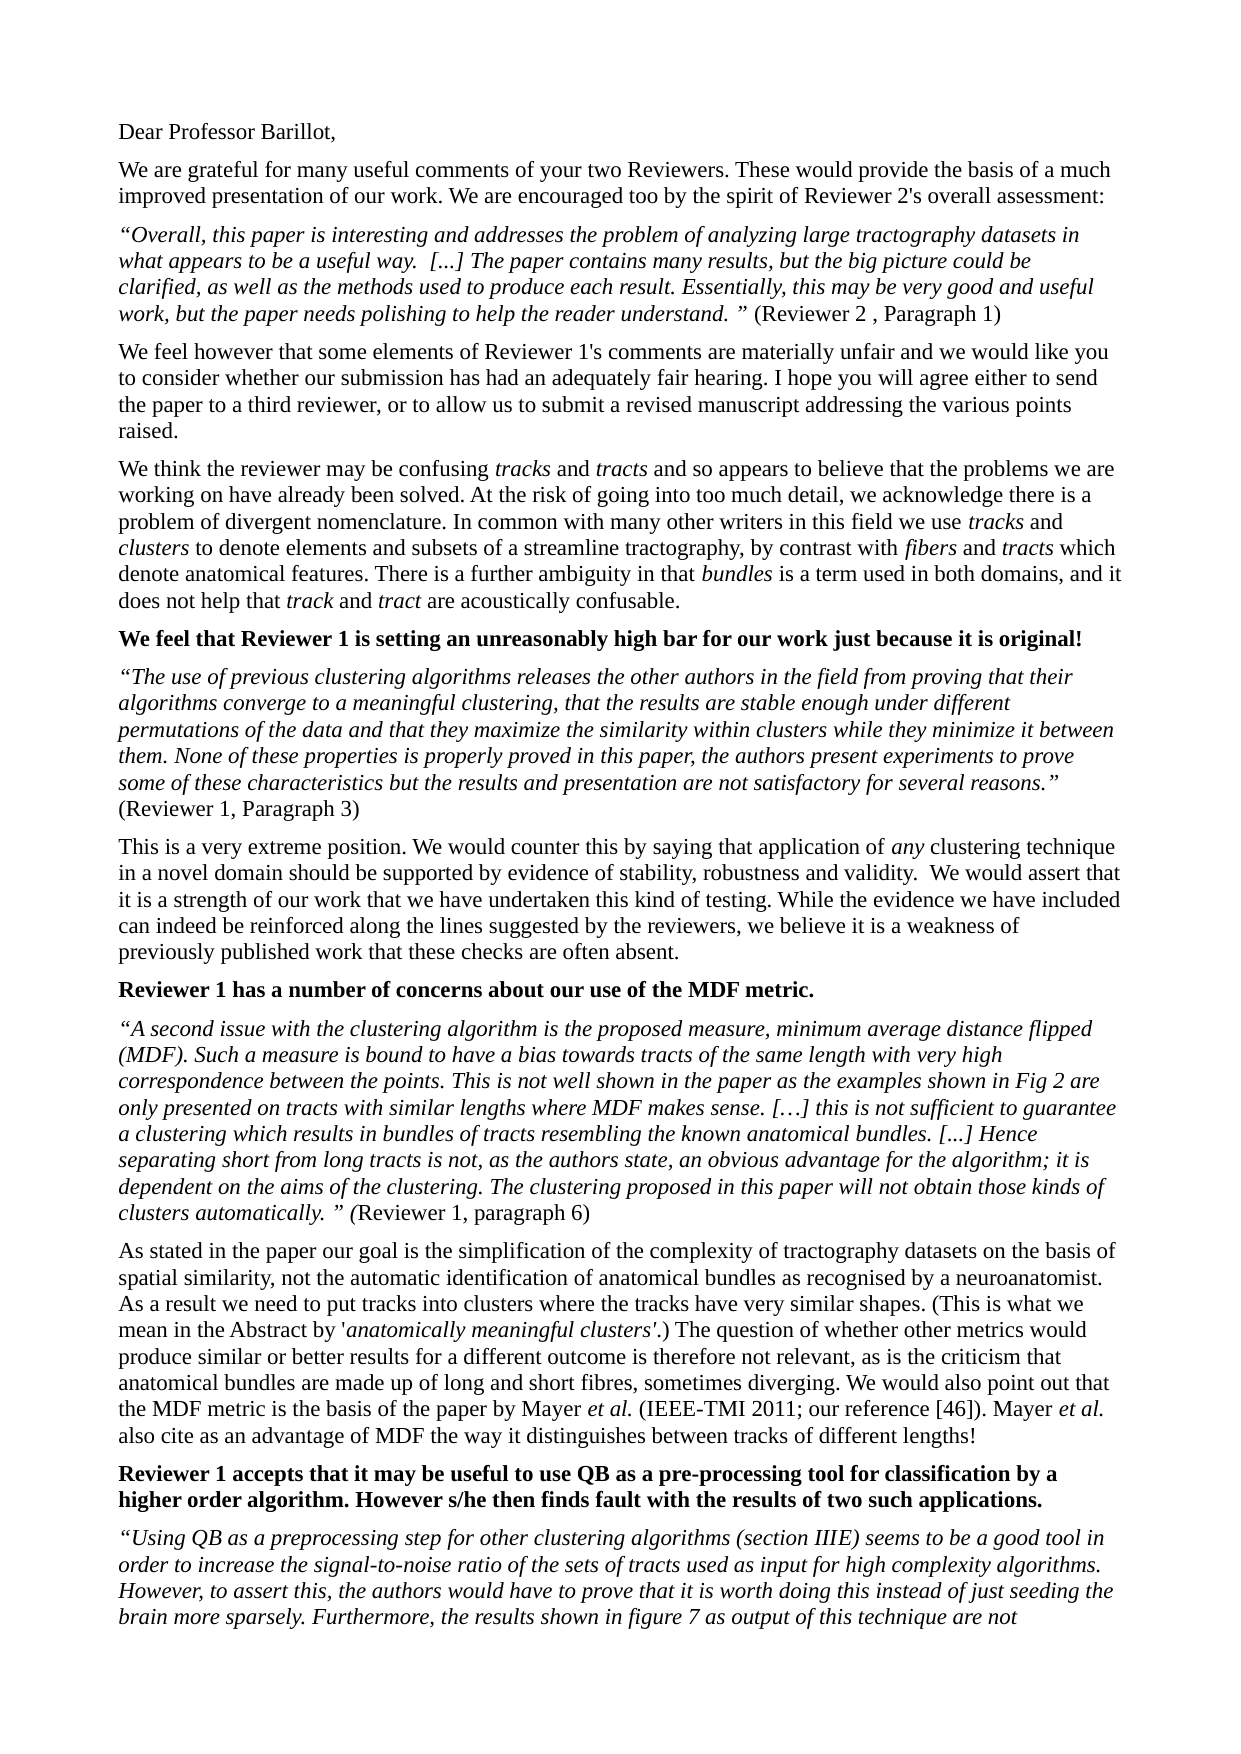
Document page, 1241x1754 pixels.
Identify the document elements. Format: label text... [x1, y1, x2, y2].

text We feel however that some elements of Reviewer 1's comments are materially unfair and we would like you to consider whether our submission has had an adequately fair hearing. I hope you will agree either to send the paper to a third reviewer, or to allow us to submit a revised manuscript addressing the various points raised. [118, 338, 1122, 443]
text We are grateful for many useful comments of your two Reviewers. These would provide the basis of a much improved presentation of our work. We are encouraged too by the spirit of Reviewer 2's overall assessment: [118, 156, 1122, 209]
text Reviewer 1 has a number of concerns about our use of the MDF metric. [118, 977, 1122, 1003]
text We feel that Reviewer 1 is setting an unreasonably high bar for our work just because it is original! [118, 625, 1122, 651]
list “A second issue with the clustering algorithm is the proposed measure, minimum average distance flipped (MDF). Such a measure is bound to have a bias towards tracts of the same length with very high correspondence between the points. This is not well shown in the paper as the examples shown in Fig 2 are only presented on tracts with similar lengths where MDF makes sense. […] this is not sufficient to guarantee a clustering which results in bundles of tracts resembling the known anatomical bundles. [...] Hence separating short from long tracts is not, as the authors state, an obvious advantage for the algorithm; it is dependent on the aims of the clustering. The clustering proposed in this paper will not obtain those kinds of clusters automatically. ” (Reviewer 1, paragraph 6) [81, 1015, 1122, 1226]
text This is a very extreme position. We would counter this by saying that application of any clustering technique in a novel domain should be supported by evidence of stability, robustness and validity. We would assert that it is a strength of our work that we have undertaken this kind of testing. While the evidence we have included can indeed be reinforced along the lines suggested by the reviewers, we believe it is a weakness of previously published work that these checks are often absent. [118, 833, 1122, 965]
text “Overall, this paper is interesting and addresses the problem of analyzing large tractography datasets in what appears to be a useful way. [...] The paper contains many results, but the big picture could be clarified, as well as the methods used to produce each result. Essentially, this may be very good and useful work, but the paper needs polishing to help the reader understand. ” (Reviewer 2 , Paragraph 1) [118, 221, 1122, 326]
text Reviewer 1 accepts that it may be useful to use QB as a pre-processing tool for classification by a higher order algorithm. However s/he then finds fault with the results of two such applications. [118, 1460, 1122, 1513]
text We think the reviewer may be confusing tracks and tracts and so appears to believe that the problems we are working on have already been solved. At the risk of going into too much detail, we acknowledge there is a problem of divergent nomenclature. In common with many other writers in this field we use tracks and clusters to denote elements and subsets of a streamline tractography, by contrast with fibers and tracts which denote anatomical features. There is a further ambiguity in that bundles is a term used in both domains, and it does not help that track and tract are acoustically confusable. [118, 455, 1122, 613]
text “The use of previous clustering algorithms releases the other authors in the field from proving that their algorithms converge to a meaningful clustering, that the results are stable enough under different permutations of the data and that they maximize the similarity within clusters while they minimize it between them. None of these properties is properly proved in this paper, the authors present experiments to prove some of these characteristics but the results and presentation are not satisfactory for several reasons.” (Reviewer 1, Paragraph 3) [118, 663, 1122, 821]
text “Using QB as a preprocessing step for other clustering algorithms (section III­E) seems to be a good tool in order to increase the signal-­to-­noise ratio of the sets of tracts used as input for high complexity algorithms. However, to assert this, the authors would have to prove that it is worth doing this instead of just seeding the brain more sparsely. Furthermore, the results shown in figure 7 as output of this technique are not [118, 1524, 1122, 1630]
list As stated in the paper our goal is the simplification of the complexity of tractography datasets on the basis of spatial similarity, not the automatic identification of anatomical bundles as recognised by a neuroanatomist. As a result we need to put tracks into clusters where the tracks have very similar shapes. (This is what we mean in the Abstract by 'anatomically meaningful clusters'.) The question of whether other metrics would produce similar or better results for a different outcome is therefore not relevant, as is the criticism that anatomical bundles are made up of long and short fibres, sometimes diverging. We would also point out that the MDF metric is the basis of the paper by Mayer et al. (IEEE-TMI 2011; our reference [46]). Mayer et al. also cite as an advantage of MDF the way it distinguishes between tracks of different lengths! [81, 1237, 1122, 1448]
text ­Dear Professor Barillot, [118, 118, 1122, 144]
